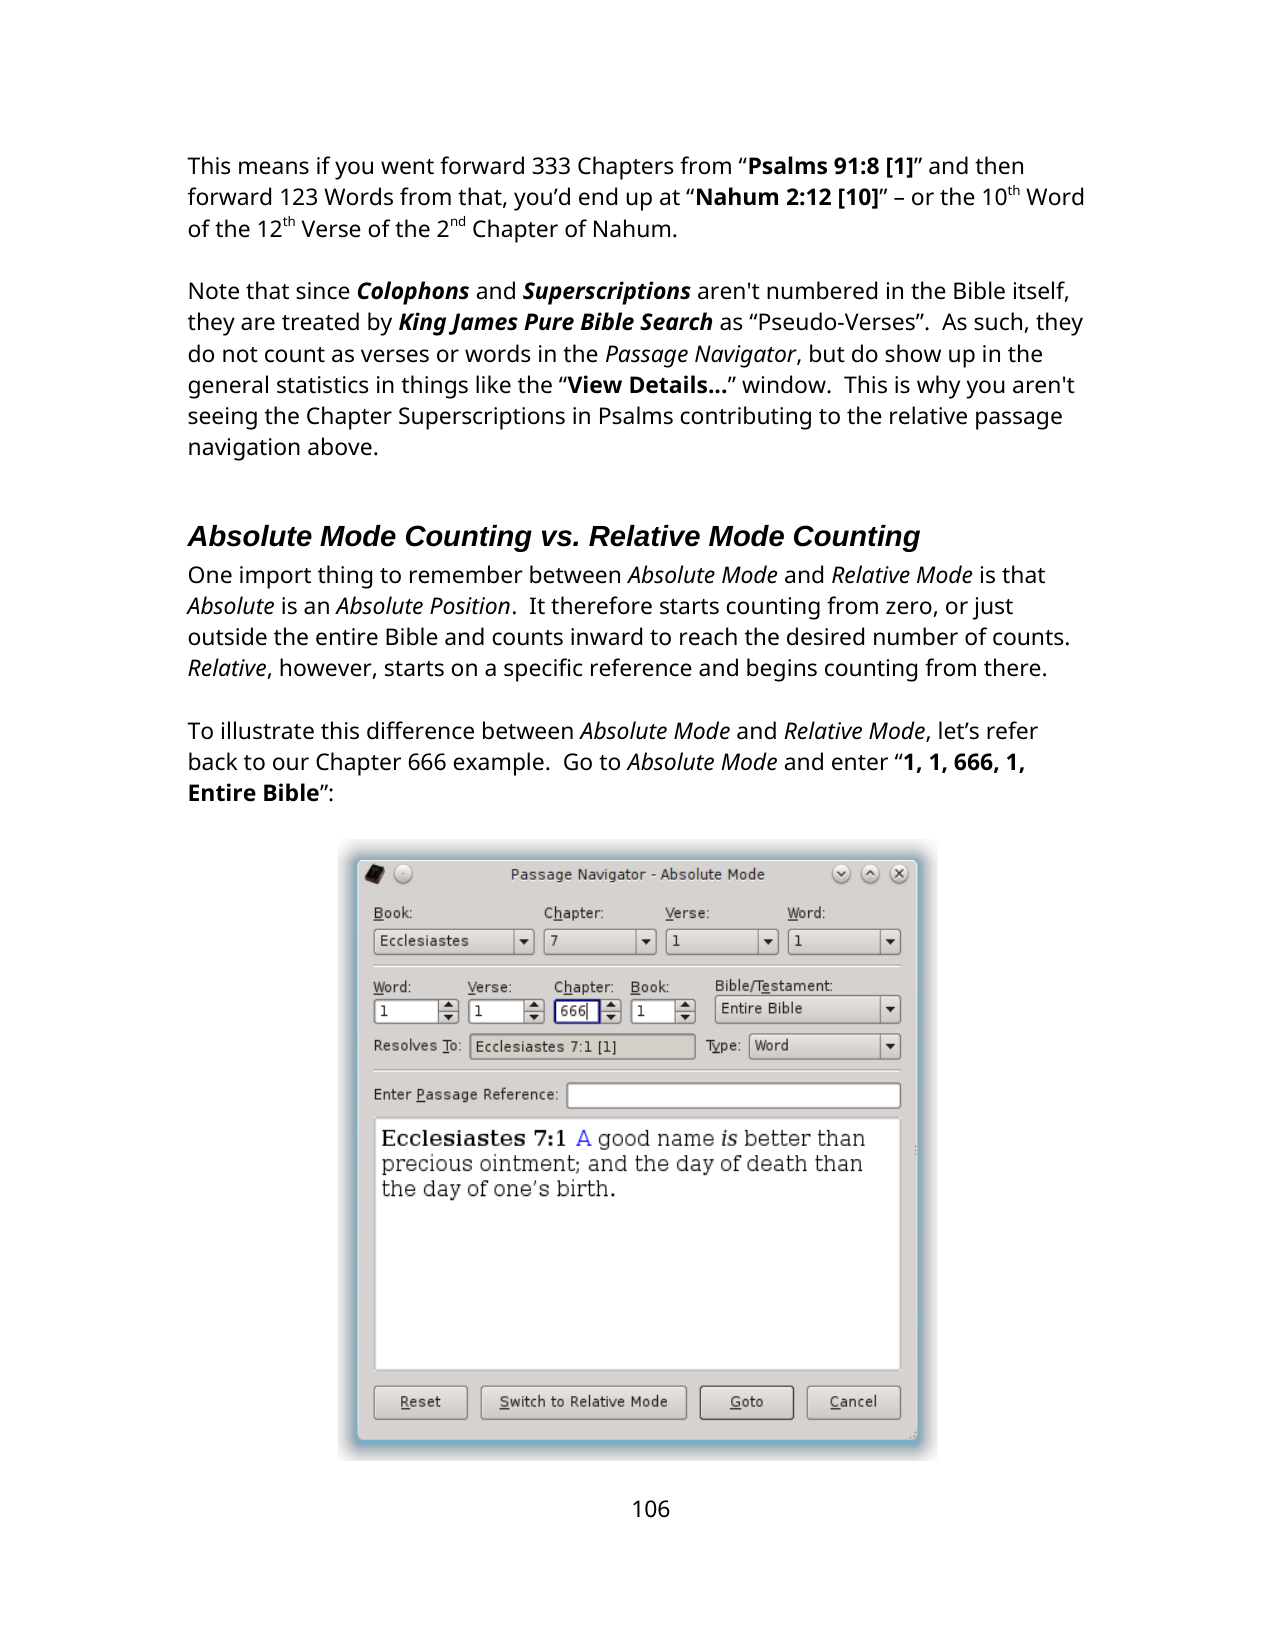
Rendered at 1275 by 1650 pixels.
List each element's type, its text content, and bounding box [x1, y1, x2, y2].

picture [337, 839, 938, 1461]
text One import thing to remember between Absolute Mode and Relative Mode is that Absolute is an Absolute Position. It therefore starts counting from zero, or just outside the entire Bible and counts inward to reach the desired number of counts. Relative, however, starts on a specific reference and begins counting from there. [187, 558, 1087, 683]
text Note that since Colophons and Superscriptions aren't numbered in the Bible itself, they are treated by King James Pure Bible Search as “Pseudo-Verses”. As such, they do not count as verses or words in the Passage Navigator, but do show up in the general statistics in things like the “View Details...” window. This is why you aren't seeing the Chapter Superscriptions in Psalms contributing to the relative passage navigation above. [187, 275, 1087, 462]
text This means if you went forward 333 Chapters from “Psalms 91:8 [1]” and then forward 123 Words from that, you’d end up at “Nahum 2:12 [10]” – or the 10th Word of the 12th Verse of the 2nd Chapter of Nahum. [187, 150, 1087, 244]
subtitle Absolute Mode Counting vs. Relative Mode Counting [187, 519, 1087, 552]
text To illustrate this difference between Absolute Mode and Relative Mode, let’s refer back to our Chapter 666 example. Go to Absolute Mode and enter “1, 1, 666, 1, Entire Bible”: [187, 715, 1087, 808]
